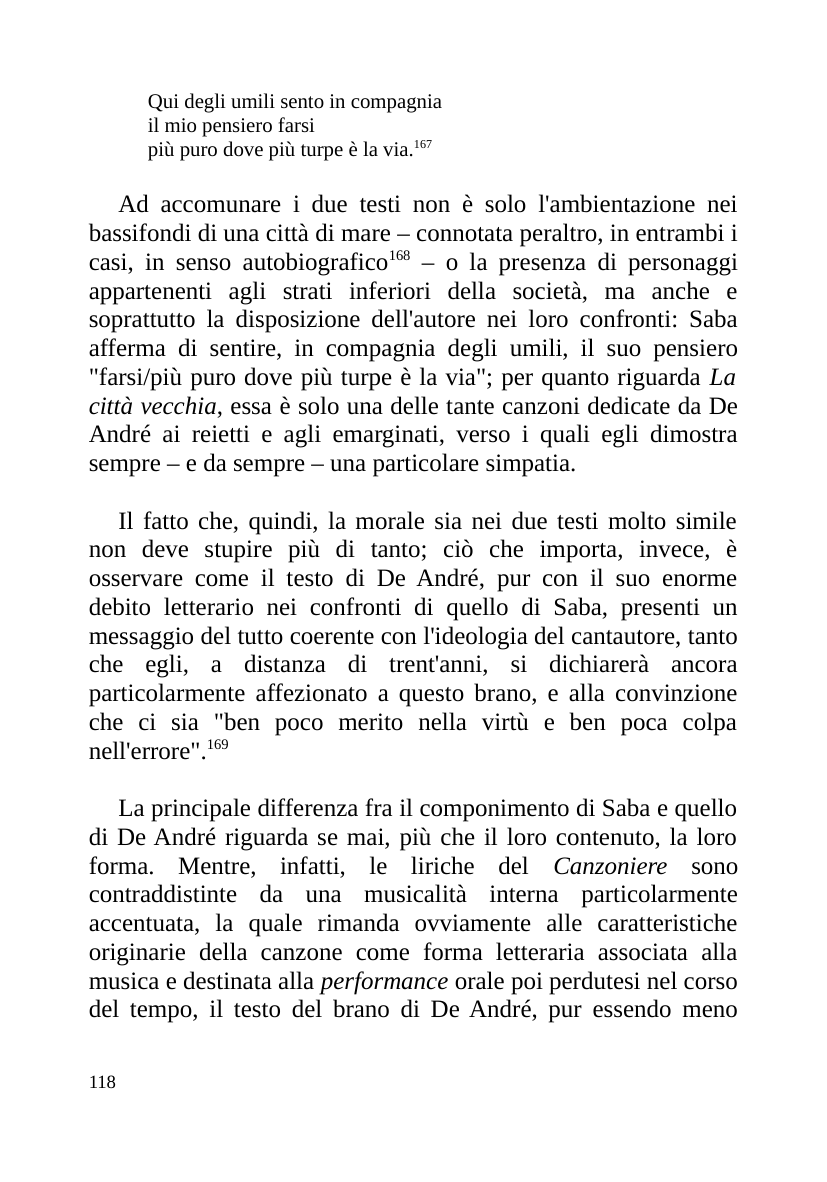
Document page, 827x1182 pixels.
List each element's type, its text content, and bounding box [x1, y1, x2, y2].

text La principale differenza fra il componimento di Saba e quello di De André riguarda se mai, più che il loro contenuto, la loro forma. Mentre, infatti, le liriche del Canzoniere sono contraddistinte da una musicalità interna particolarmente accentuata, la quale rimanda ovviamente alle caratteristiche originarie della canzone come forma letteraria associata alla musica e destinata alla performance orale poi perdutesi nel corso del tempo, il testo del brano di De André, pur essendo meno [88, 793, 738, 1023]
text più puro dove più turpe è la via. [148, 137, 679, 161]
text il mio pensiero farsi [148, 113, 679, 137]
text Il fatto che, quindi, la morale sia nei due testi molto simile non deve stupire più di tanto; ciò che importa, invece, è osservare come il testo di De André, pur con il suo enorme debito letterario nei confronti di quello di Saba, presenti un messaggio del tutto coerente con l'ideologia del cantautore, tanto che egli, a distanza di trent'anni, si dichiarerà ancora particolarmente affezionato a questo brano, e alla convinzione che ci sia "ben poco merito nella virtù e ben poca colpa nell'errore". [88, 506, 738, 764]
text Qui degli umili sento in compagnia [148, 88, 679, 113]
text Ad accomunare i due testi non è solo l'ambientazione nei bassifondi di una città di mare – connotata peraltro, in entrambi i casi, in senso autobiografico – o la presenza di personaggi appartenenti agli strati inferiori della società, ma anche e soprattutto la disposizione dell'autore nei loro confronti: Saba afferma di sentire, in compagnia degli umili, il suo pensiero "farsi/più puro dove più turpe è la via"; per quanto riguarda La città vecchia, essa è solo una delle tante canzoni dedicate da De André ai reietti e agli emarginati, verso i quali egli dimostra sempre – e da sempre – una particolare simpatia. [88, 189, 738, 477]
